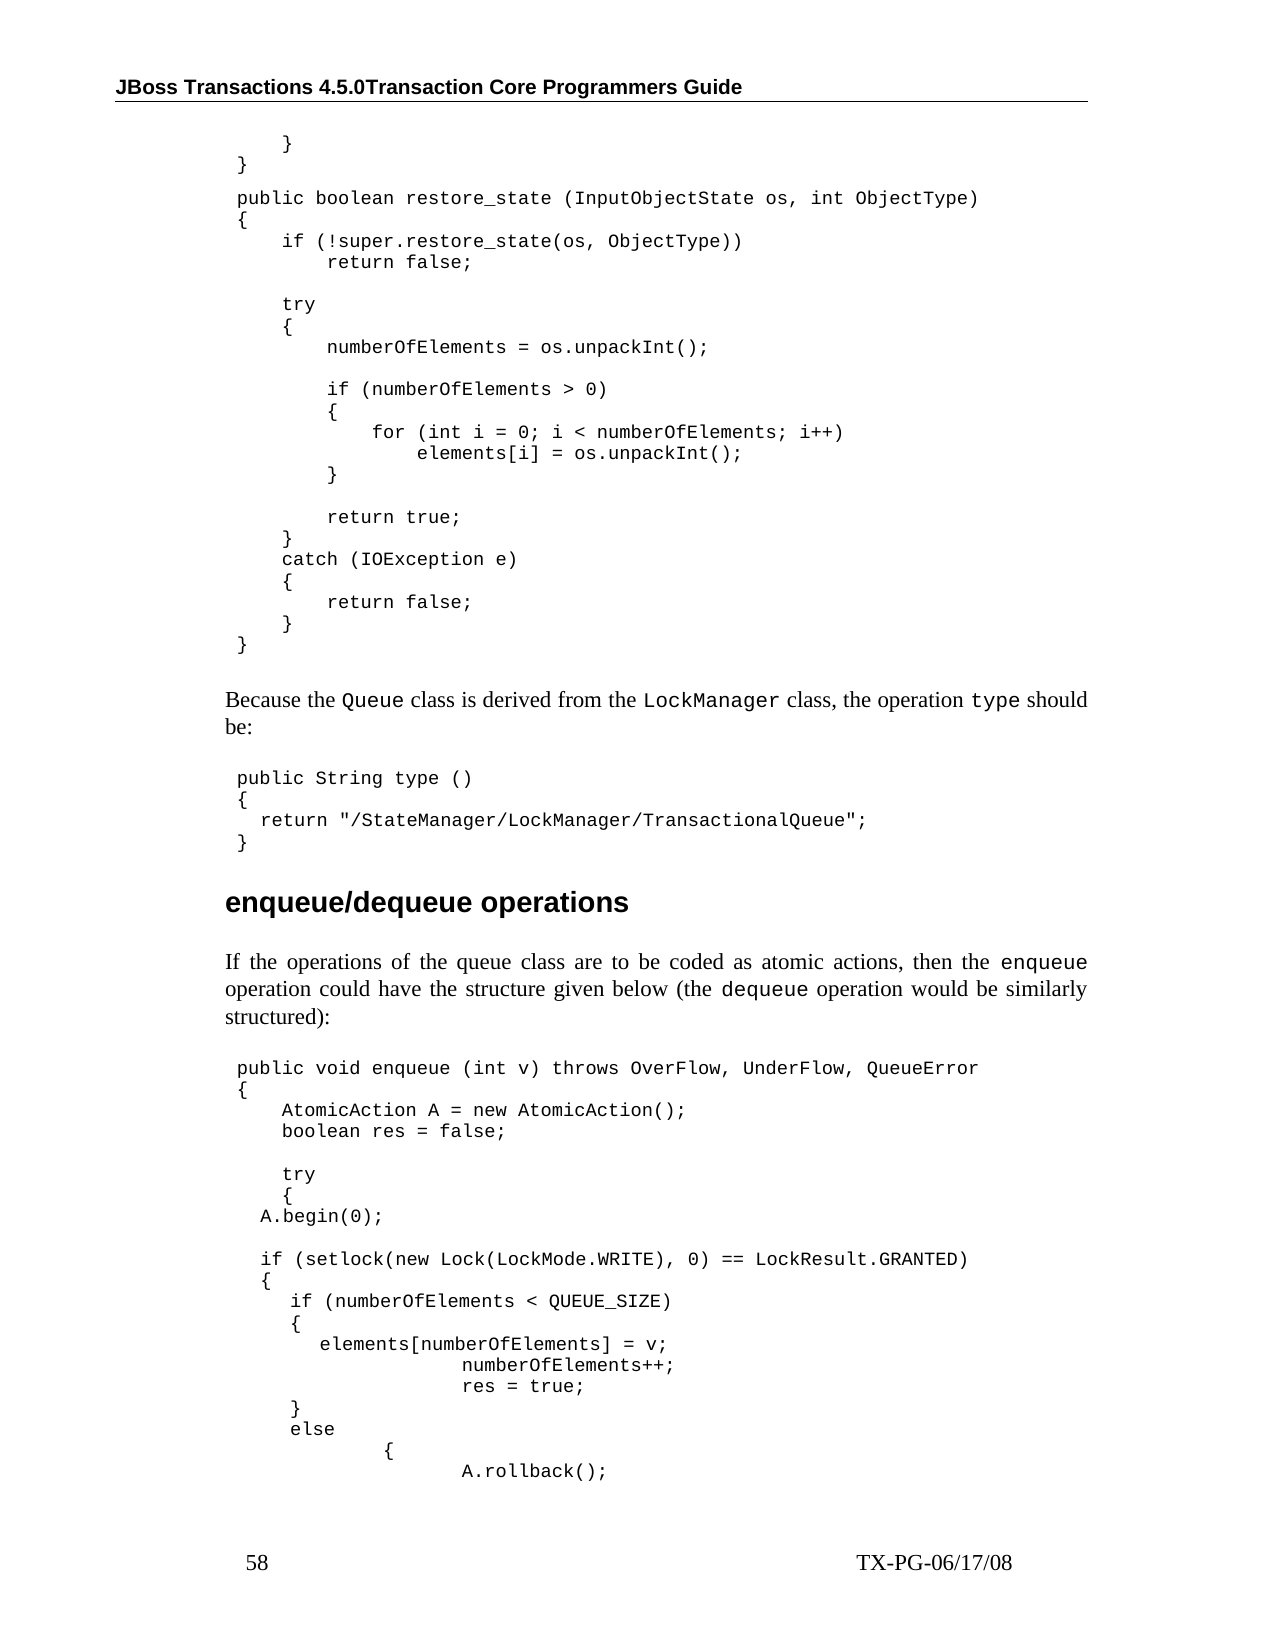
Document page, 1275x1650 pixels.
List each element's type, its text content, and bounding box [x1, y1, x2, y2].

text public boolean restore_state (InputObjectState os, int ObjectType) { if (!super.restore_state(os, ObjectType)) return false; try { numberOfElements = os.unpackInt(); if (numberOfElements > 0) { for (int i = 0; i < numberOfElements; i++) elements[i] = os.unpackInt(); } return true; } catch (IOException e) { return false; } } [237, 189, 1088, 656]
subtitle enqueue/dequeue operations [225, 885, 1088, 918]
text public void enqueue (int v) throws OverFlow, UnderFlow, QueueError { AtomicAction A = new AtomicAction(); boolean res = false; try { A.begin(0); if (setlock(new Lock(LockMode.WRITE), 0) == LockResult.GRANTED) { if (numberOfElements < QUEUE_SIZE) { elements[numberOfElements] = v; numberOfElements++; res = true; } else { A.rollback(); [237, 1058, 1088, 1483]
text } } [237, 134, 1088, 176]
text Because the Queue class is derived from the LockManager class, the operation type should be: [225, 686, 1088, 739]
text If the operations of the queue class are to be coded as atomic actions, then the enqueue operation could have the structure given below (the dequeue operation would be similarly structured): [225, 948, 1088, 1029]
text public String type () { return "/StateManager/LockManager/TransactionalQueue"; } [237, 769, 1088, 854]
